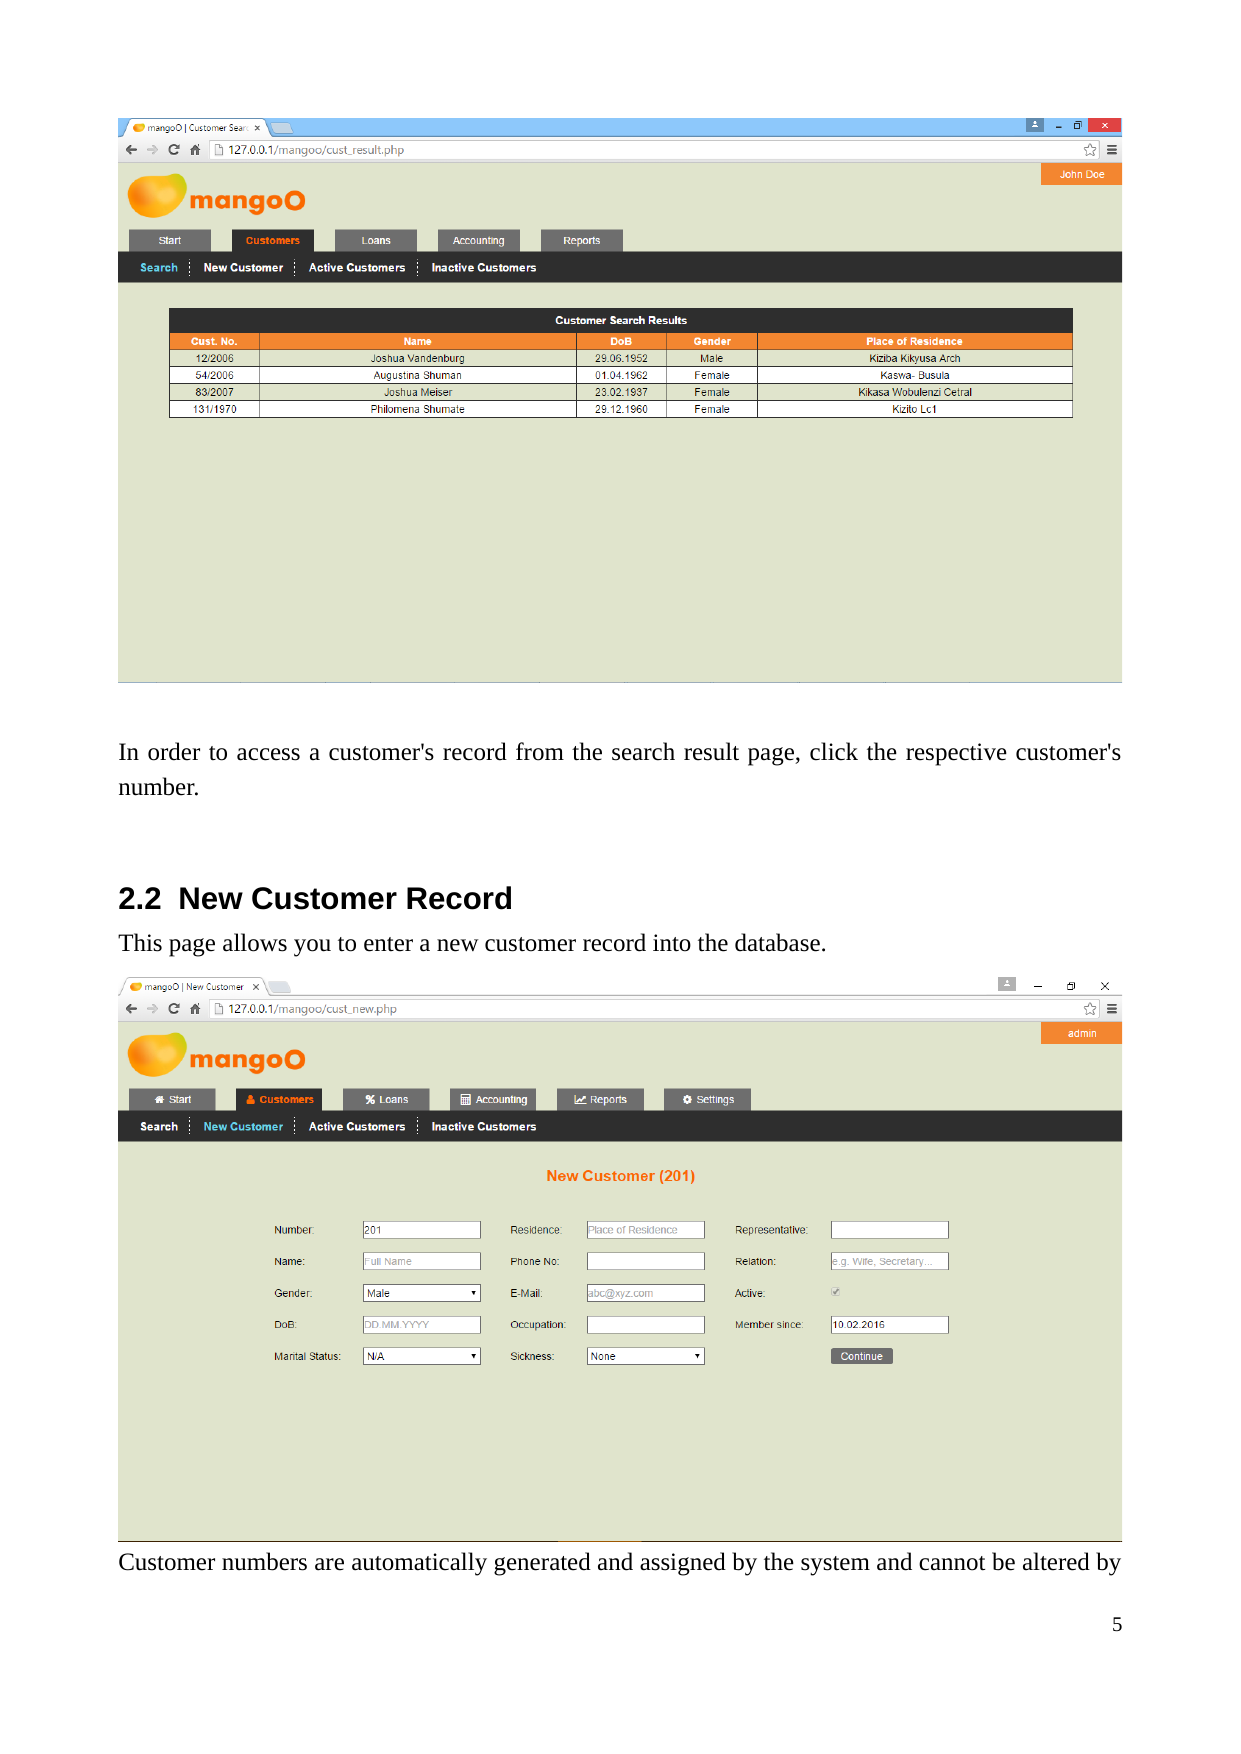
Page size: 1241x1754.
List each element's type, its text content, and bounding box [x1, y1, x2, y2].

text In order to access a customer's record from the search result page, click the respective customer's number. [118, 737, 1122, 801]
picture [118, 977, 1123, 1542]
text This page allows you to enter a new customer record into the database. [118, 928, 1122, 957]
picture [118, 118, 1123, 683]
subtitle New Customer Record [118, 880, 1122, 916]
text Customer numbers are automatically generated and assigned by the system and cannot be altered by [118, 1542, 1122, 1576]
